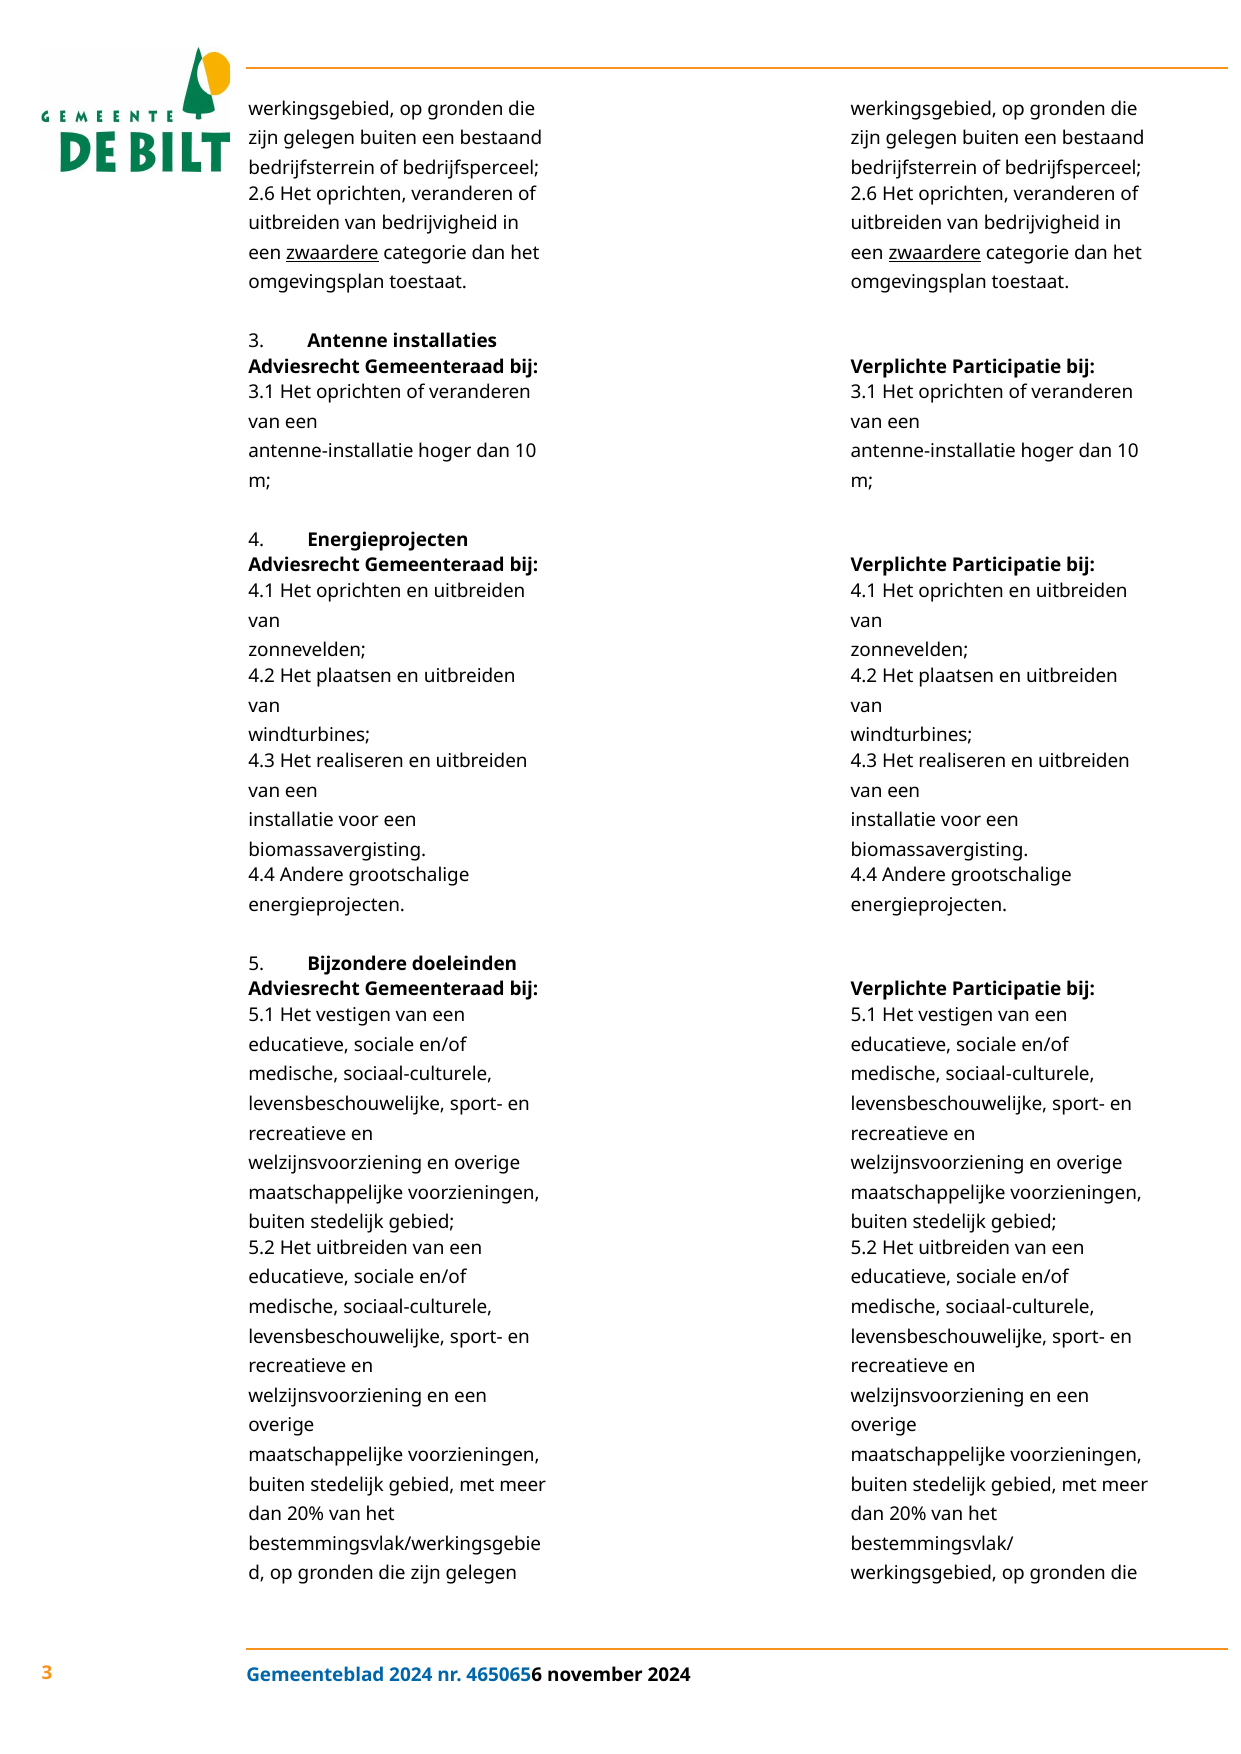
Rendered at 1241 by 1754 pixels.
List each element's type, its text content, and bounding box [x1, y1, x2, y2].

table_cell 3.1 Het oprichten of veranderen van een antenne-installatie hoger dan 10 m; [850, 379, 1152, 493]
table_cell 5.2 Het uitbreiden van een educatieve, sociale en/of medische, sociaal-culturele, levensbeschouwelijke, sport- en recreatieve en welzijnsvoorziening en een overige maatschappelijke voorzieningen, buiten stedelijk gebied, met meer dan 20% van het bestemmingsvlak/werkingsgebied, op gronden die [850, 1234, 1152, 1585]
table_header Bijzondere doeleinden [248, 950, 549, 976]
table_cell 2.6 Het oprichten, veranderen of uitbreiden van bedrijvigheid in een zwaardere categorie dan het omgevingsplan toestaat. [248, 180, 549, 294]
picture [41, 47, 231, 172]
table_cell Verplichte Participatie bij: [850, 552, 1152, 577]
table_header [850, 950, 1152, 976]
table_cell [549, 976, 850, 1001]
table_cell 4.3 Het realiseren en uitbreiden van een installatie voor een biomassavergisting. [248, 747, 549, 862]
table_header [549, 327, 850, 353]
table_cell Adviesrecht Gemeenteraad bij: [248, 552, 549, 577]
table_cell 4.1 Het oprichten en uitbreiden van zonnevelden; [248, 578, 549, 662]
table_cell 4.4 Andere grootschalige energieprojecten. [850, 862, 1152, 917]
table_cell 5.1 Het vestigen van een educatieve, sociale en/of medische, sociaal-culturele, levensbeschouwelijke, sport- en recreatieve en welzijnsvoorziening en overige maatschappelijke voorzieningen, buiten stedelijk gebied; [248, 1001, 549, 1234]
table_cell 3.1 Het oprichten of veranderen van een antenne-installatie hoger dan 10 m; [248, 379, 549, 493]
table_header [549, 950, 850, 976]
table_header [850, 526, 1152, 552]
table_cell 4.2 Het plaatsen en uitbreiden van windturbines; [850, 662, 1152, 747]
table_cell 4.1 Het oprichten en uitbreiden van zonnevelden; [850, 578, 1152, 662]
table_cell [549, 662, 850, 747]
table_header [549, 526, 850, 552]
table_cell 4.3 Het realiseren en uitbreiden van een installatie voor een biomassavergisting. [850, 747, 1152, 862]
table_cell 4.2 Het plaatsen en uitbreiden van windturbines; [248, 662, 549, 747]
table_cell [549, 1234, 850, 1585]
table_cell Verplichte Participatie bij: [850, 353, 1152, 378]
table_cell [549, 379, 850, 493]
table_cell [549, 1001, 850, 1234]
table_cell werkingsgebied, op gronden die zijn gelegen buiten een bestaand bedrijfsterrein of bedrijfsperceel; [850, 95, 1152, 180]
table_cell 2.6 Het oprichten, veranderen of uitbreiden van bedrijvigheid in een zwaardere categorie dan het omgevingsplan toestaat. [850, 180, 1152, 294]
table_cell [549, 353, 850, 378]
table_cell [549, 552, 850, 577]
table_header Energieprojecten [248, 526, 549, 552]
table_cell Verplichte Participatie bij: [850, 976, 1152, 1001]
table_cell 5.2 Het uitbreiden van een educatieve, sociale en/of medische, sociaal-culturele, levensbeschouwelijke, sport- en recreatieve en welzijnsvoorziening en een overige maatschappelijke voorzieningen, buiten stedelijk gebied, met meer dan 20% van het bestemmingsvlak/werkingsgebied, op gronden die zijn gelegen [248, 1234, 549, 1585]
table_cell [549, 578, 850, 662]
table_cell Adviesrecht Gemeenteraad bij: [248, 976, 549, 1001]
table_cell 4.4 Andere grootschalige energieprojecten. [248, 862, 549, 917]
table_header Antenne installaties [248, 327, 549, 353]
table_cell 5.1 Het vestigen van een educatieve, sociale en/of medische, sociaal-culturele, levensbeschouwelijke, sport- en recreatieve en welzijnsvoorziening en overige maatschappelijke voorzieningen, buiten stedelijk gebied; [850, 1001, 1152, 1234]
table_cell [549, 95, 850, 180]
table_cell werkingsgebied, op gronden die zijn gelegen buiten een bestaand bedrijfsterrein of bedrijfsperceel; [248, 95, 549, 180]
table_cell [549, 747, 850, 862]
table_header [850, 327, 1152, 353]
table_cell [549, 180, 850, 294]
table_cell Adviesrecht Gemeenteraad bij: [248, 353, 549, 378]
table_cell [549, 862, 850, 917]
